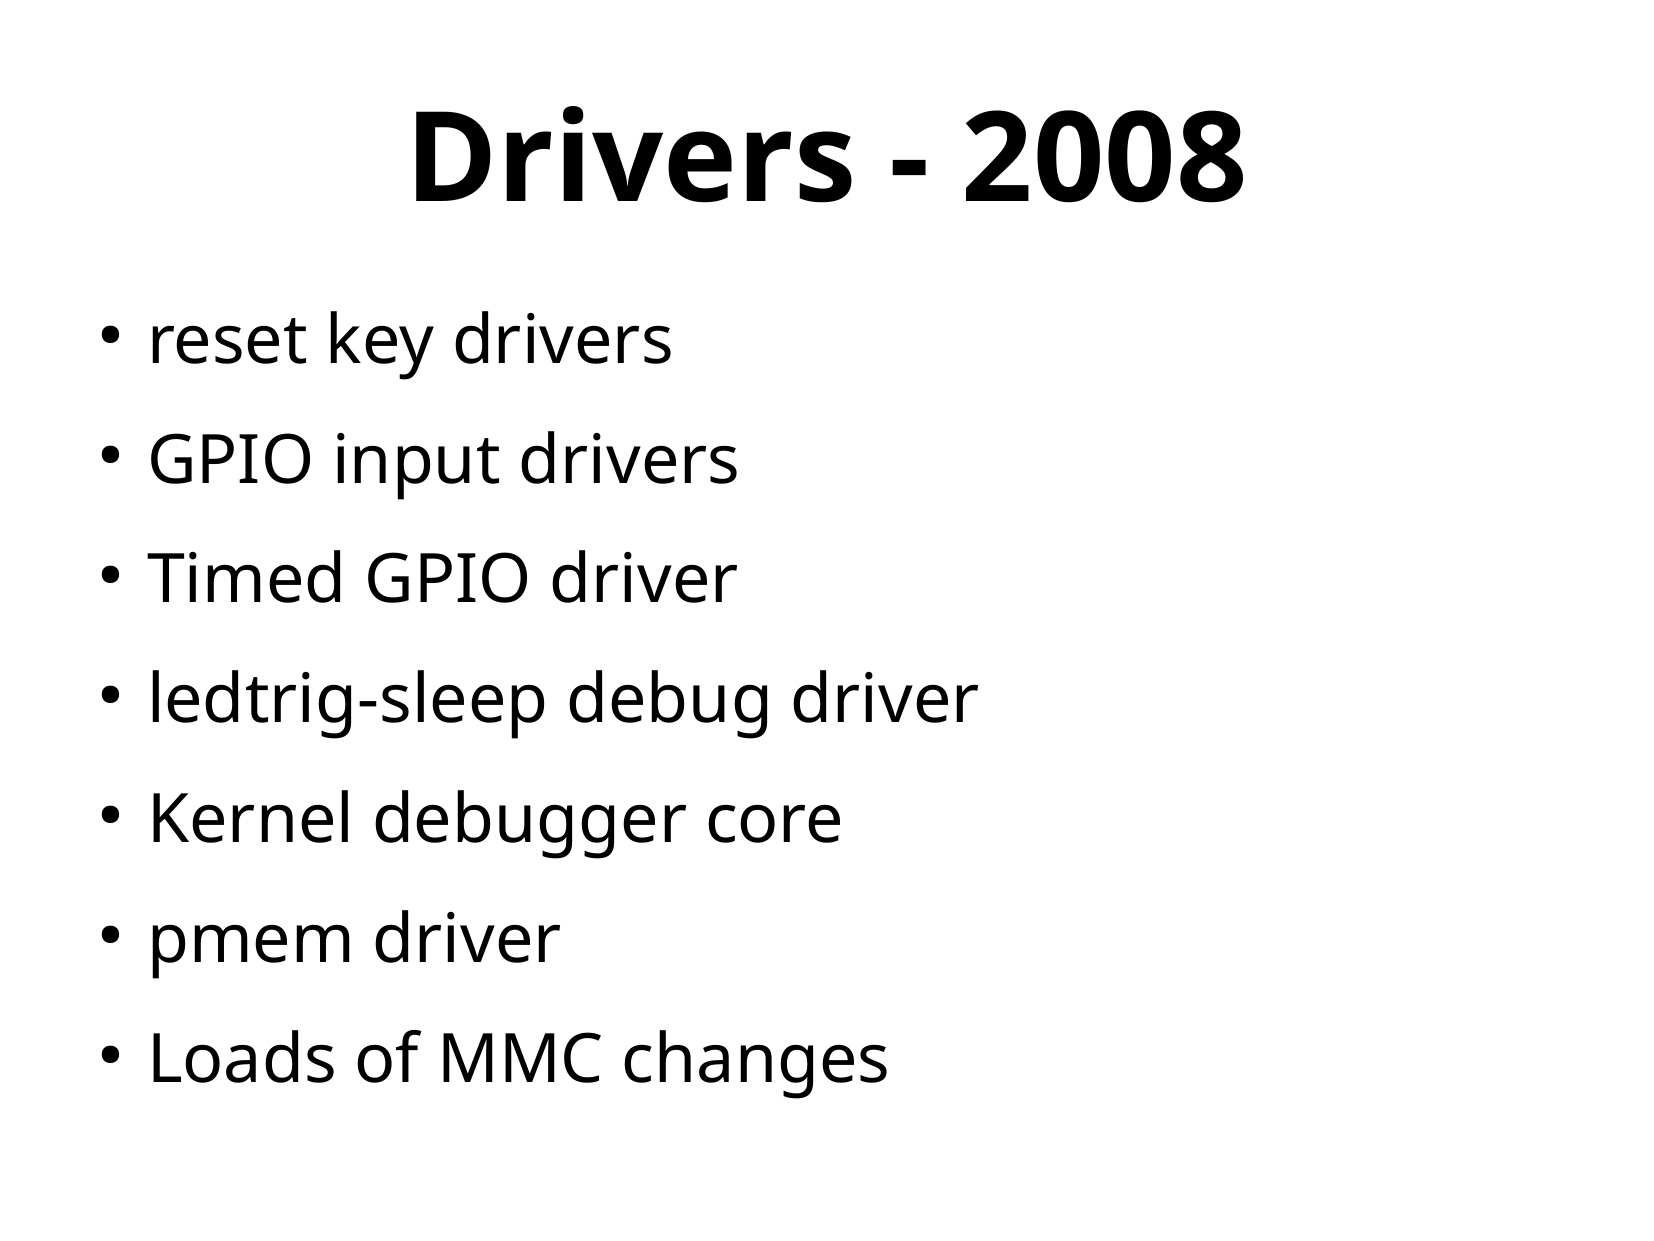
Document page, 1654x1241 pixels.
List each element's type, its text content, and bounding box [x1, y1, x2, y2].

title Drivers - 2008 [82, 49, 1571, 257]
list reset key drivers GPIO input drivers Timed GPIO driver ledtrig-sleep debug driver Kernel debugger core pmem driver Loads of MMC changes [82, 290, 1571, 1109]
